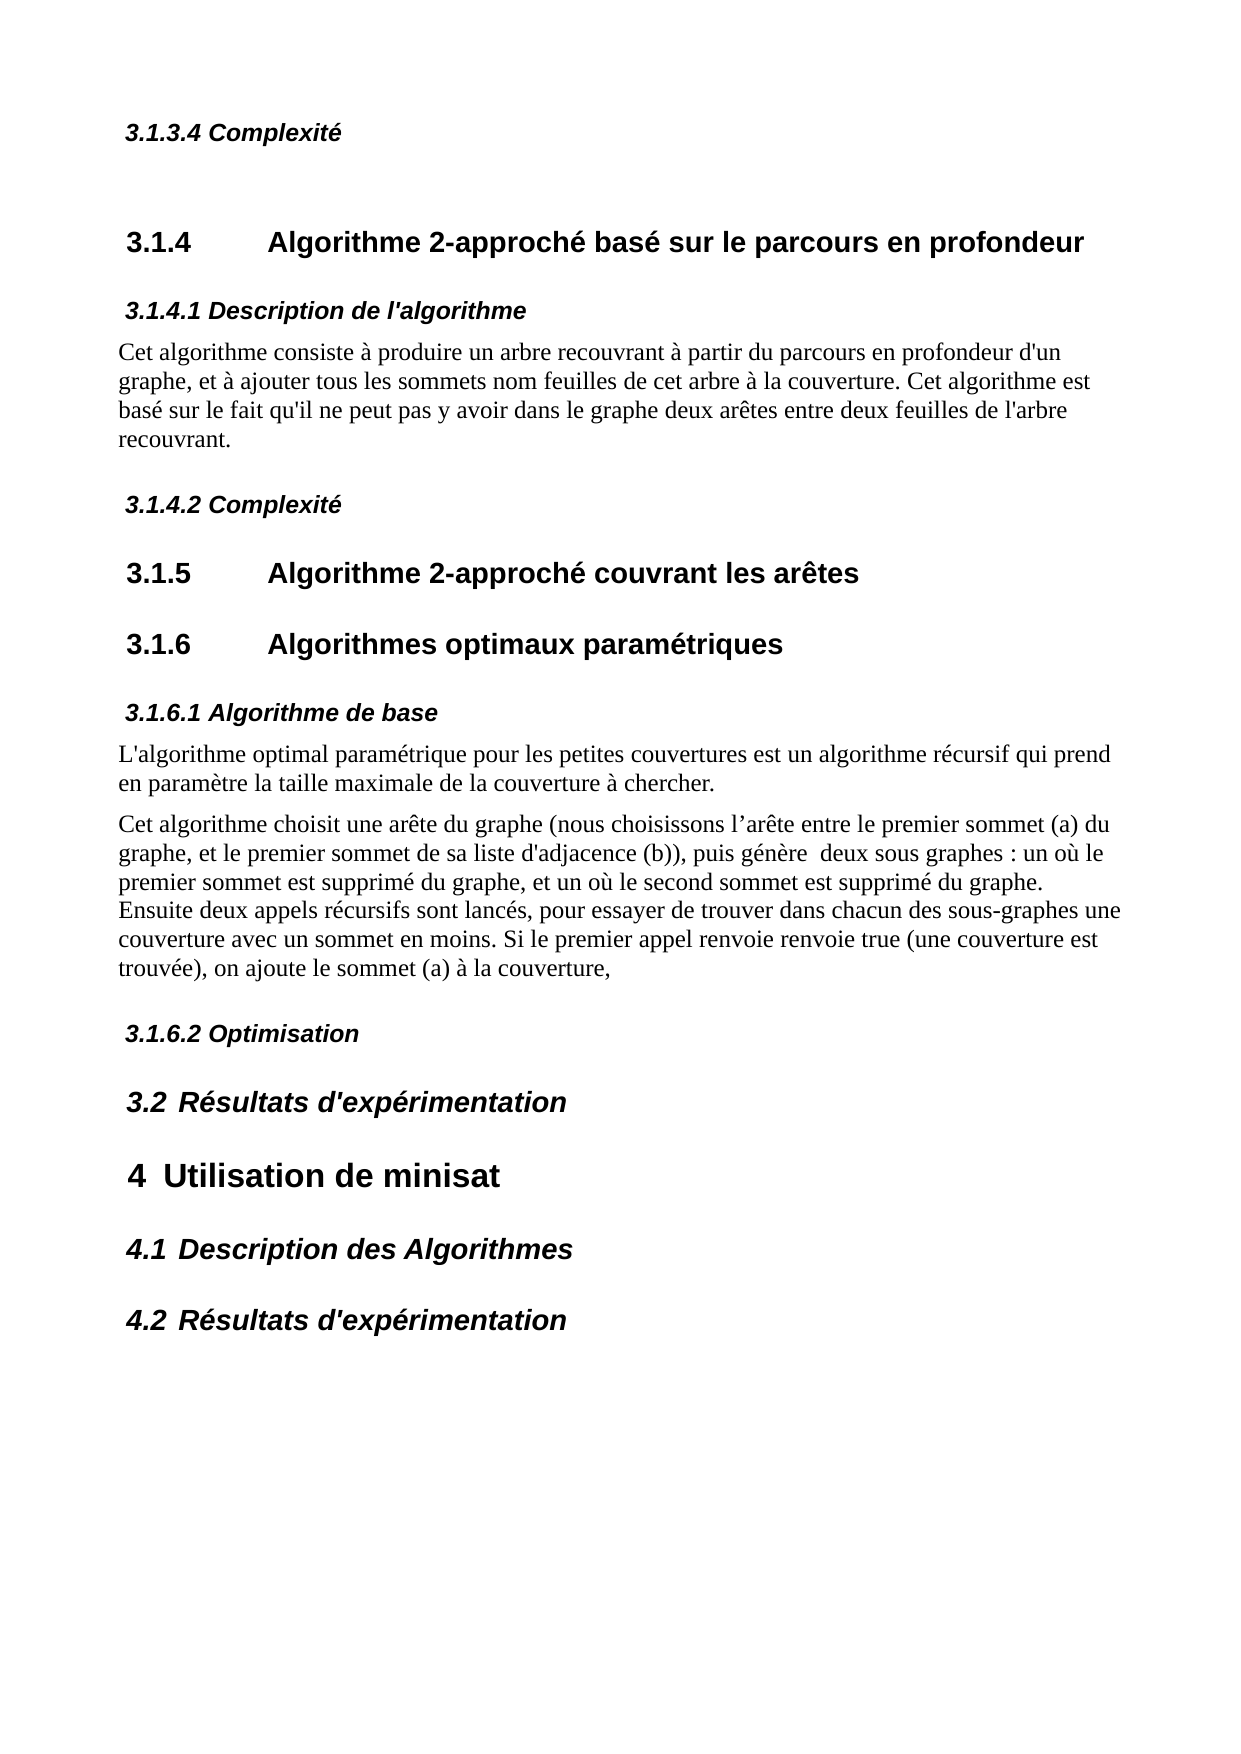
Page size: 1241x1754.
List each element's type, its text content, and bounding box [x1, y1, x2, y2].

subtitle Résultats d'expérimentation [118, 1085, 1122, 1119]
subtitle Optimisation [118, 1019, 1122, 1048]
subtitle Utilisation de minisat [118, 1156, 1122, 1195]
subtitle Algorithme 2-approché basé sur le parcours en profondeur [118, 225, 1122, 259]
subtitle Algorithme 2-approché couvrant les arêtes [118, 556, 1122, 589]
subtitle Description de l'algorithme [118, 296, 1122, 325]
subtitle Algorithmes optimaux paramétriques [118, 627, 1122, 661]
text Cet algorithme choisit une arête du graphe (nous choisissons l’arête entre le premier sommet (a) du graphe, et le premier sommet de sa liste d'adjacence (b)), puis génère deux sous graphes : un où le premier sommet est supprimé du graphe, et un où le second sommet est supprimé du graphe. Ensuite deux appels récursifs sont lancés, pour essayer de trouver dans chacun des sous-graphes une couverture avec un sommet en moins. Si le premier appel renvoie renvoie true (une couverture est trouvée), on ajoute le sommet (a) à la couverture, [118, 809, 1122, 982]
subtitle Description des Algorithmes [118, 1232, 1122, 1266]
subtitle Résultats d'expérimentation [118, 1303, 1122, 1337]
text L'algorithme optimal paramétrique pour les petites couvertures est un algorithme récursif qui prend en paramètre la taille maximale de la couverture à chercher. [118, 739, 1122, 797]
subtitle Complexité [118, 490, 1122, 518]
text Cet algorithme consiste à produire un arbre recouvrant à partir du parcours en profondeur d'un graphe, et à ajouter tous les sommets nom feuilles de cet arbre à la couverture. Cet algorithme est basé sur le fait qu'il ne peut pas y avoir dans le graphe deux arêtes entre deux feuilles de l'arbre recouvrant. [118, 337, 1122, 452]
subtitle Complexité [118, 118, 1122, 147]
subtitle Algorithme de base [118, 698, 1122, 727]
